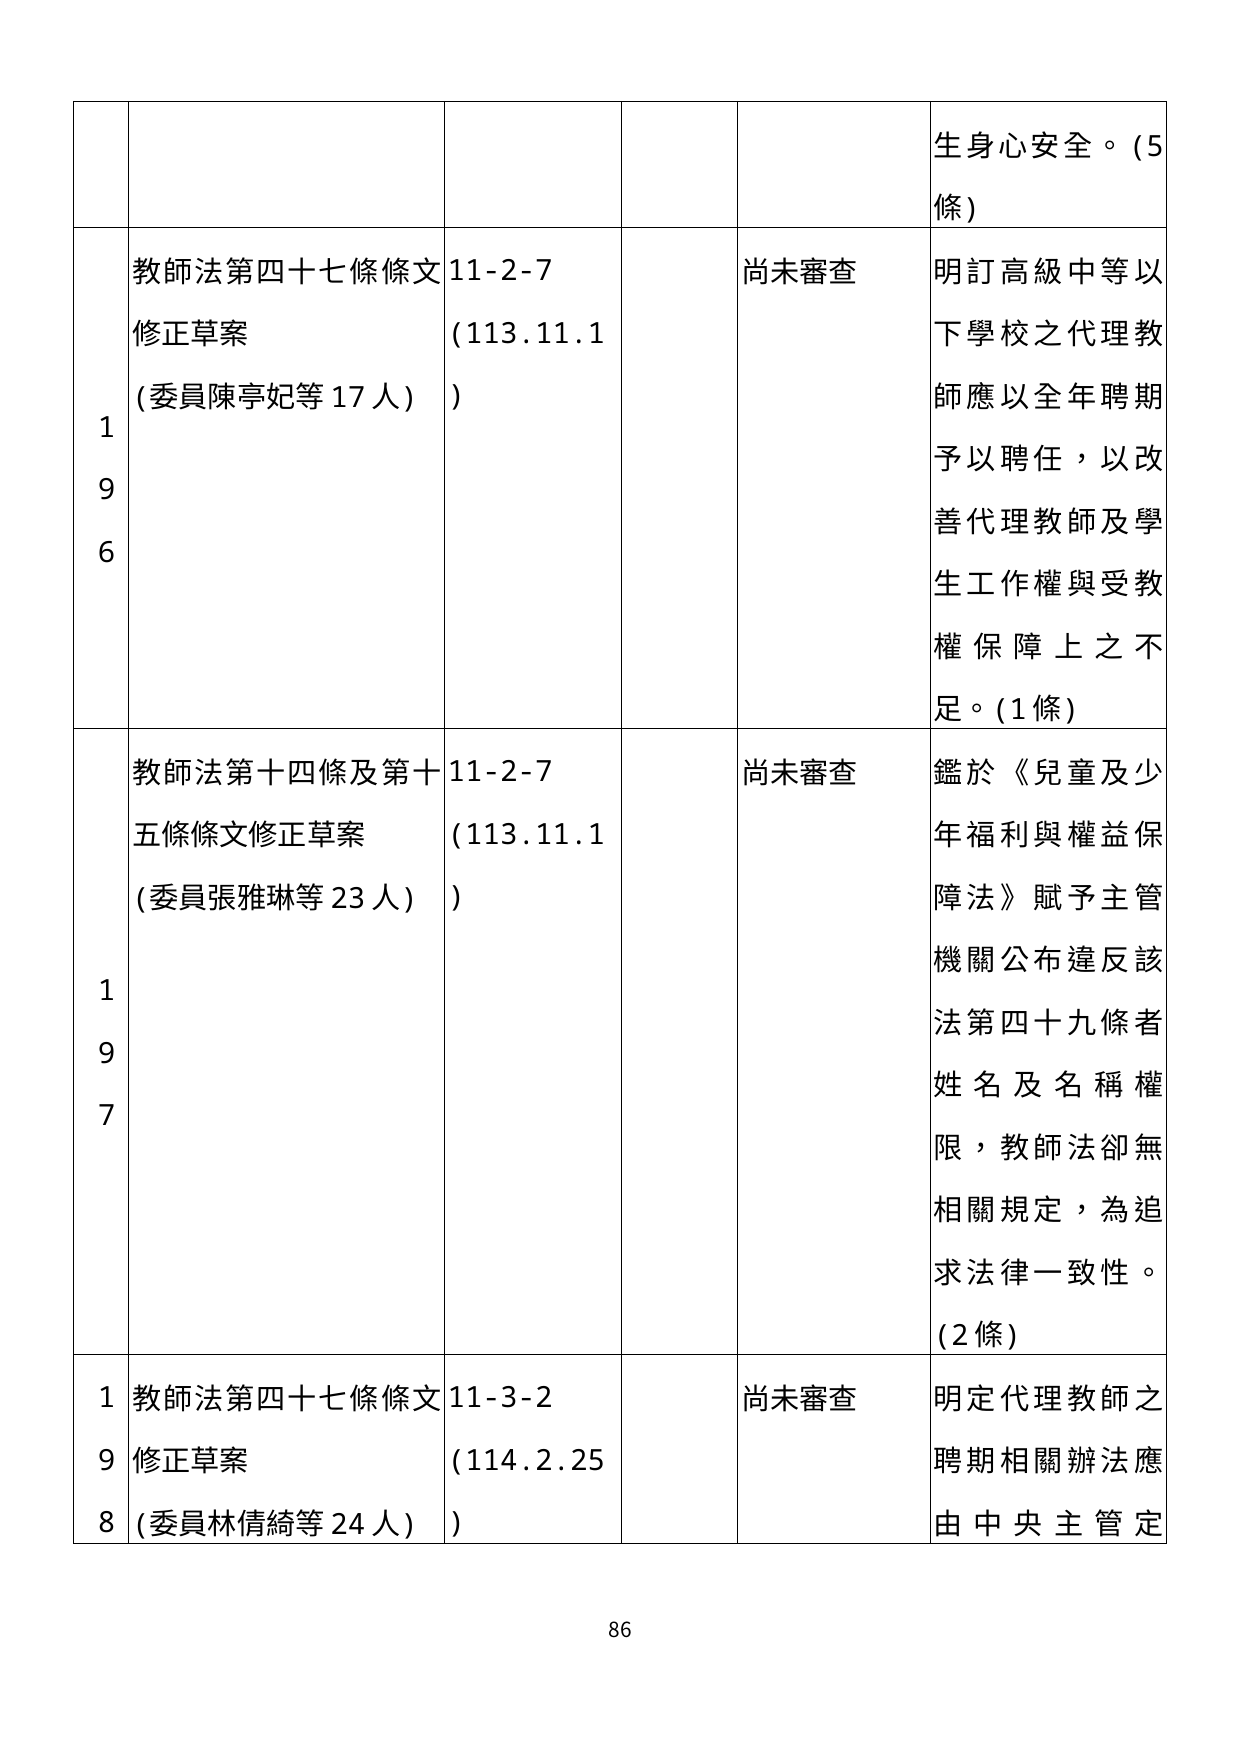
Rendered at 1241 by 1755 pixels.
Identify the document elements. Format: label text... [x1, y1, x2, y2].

table_cell 生身心安全。(5條) [931, 102, 1166, 227]
table_cell [129, 102, 444, 227]
table_cell 教師法第四十七條條文修正草案 (委員林倩綺等24人) [129, 1355, 444, 1542]
table_cell 11-2-7 (113.11.1) [445, 228, 621, 728]
table_cell 尚未審查 [738, 729, 930, 1354]
table_cell [74, 729, 128, 1354]
table_cell [445, 102, 621, 227]
table_cell [738, 102, 930, 227]
table_cell [74, 228, 128, 728]
table_cell 明定代理教師之聘期相關辦法應由中央主管定 [931, 1355, 1166, 1542]
table_cell 明訂高級中等以下學校之代理教師應以全年聘期予以聘任，以改善代理教師及學生工作權與受教權保障上之不足。(1條) [931, 228, 1166, 728]
table_cell [622, 102, 737, 227]
table_cell 尚未審查 [738, 1355, 930, 1542]
table_cell [622, 228, 737, 728]
table_cell 11-2-7 (113.11.1) [445, 729, 621, 1354]
table_cell 鑑於《兒童及少年福利與權益保障法》賦予主管機關公布違反該法第四十九條者姓名及名稱權限，教師法卻無相關規定，為追求法律一致性。(2條) [931, 729, 1166, 1354]
table_cell 11-3-2 (114.2.25) [445, 1355, 621, 1542]
table_cell 教師法第十四條及第十五條條文修正草案 (委員張雅琳等23人) [129, 729, 444, 1354]
table_cell [74, 102, 128, 227]
table_cell [622, 1355, 737, 1542]
table_cell 尚未審查 [738, 228, 930, 728]
table_cell [74, 1355, 128, 1542]
table_cell 教師法第四十七條條文修正草案 (委員陳亭妃等17人) [129, 228, 444, 728]
table_cell [622, 729, 737, 1354]
